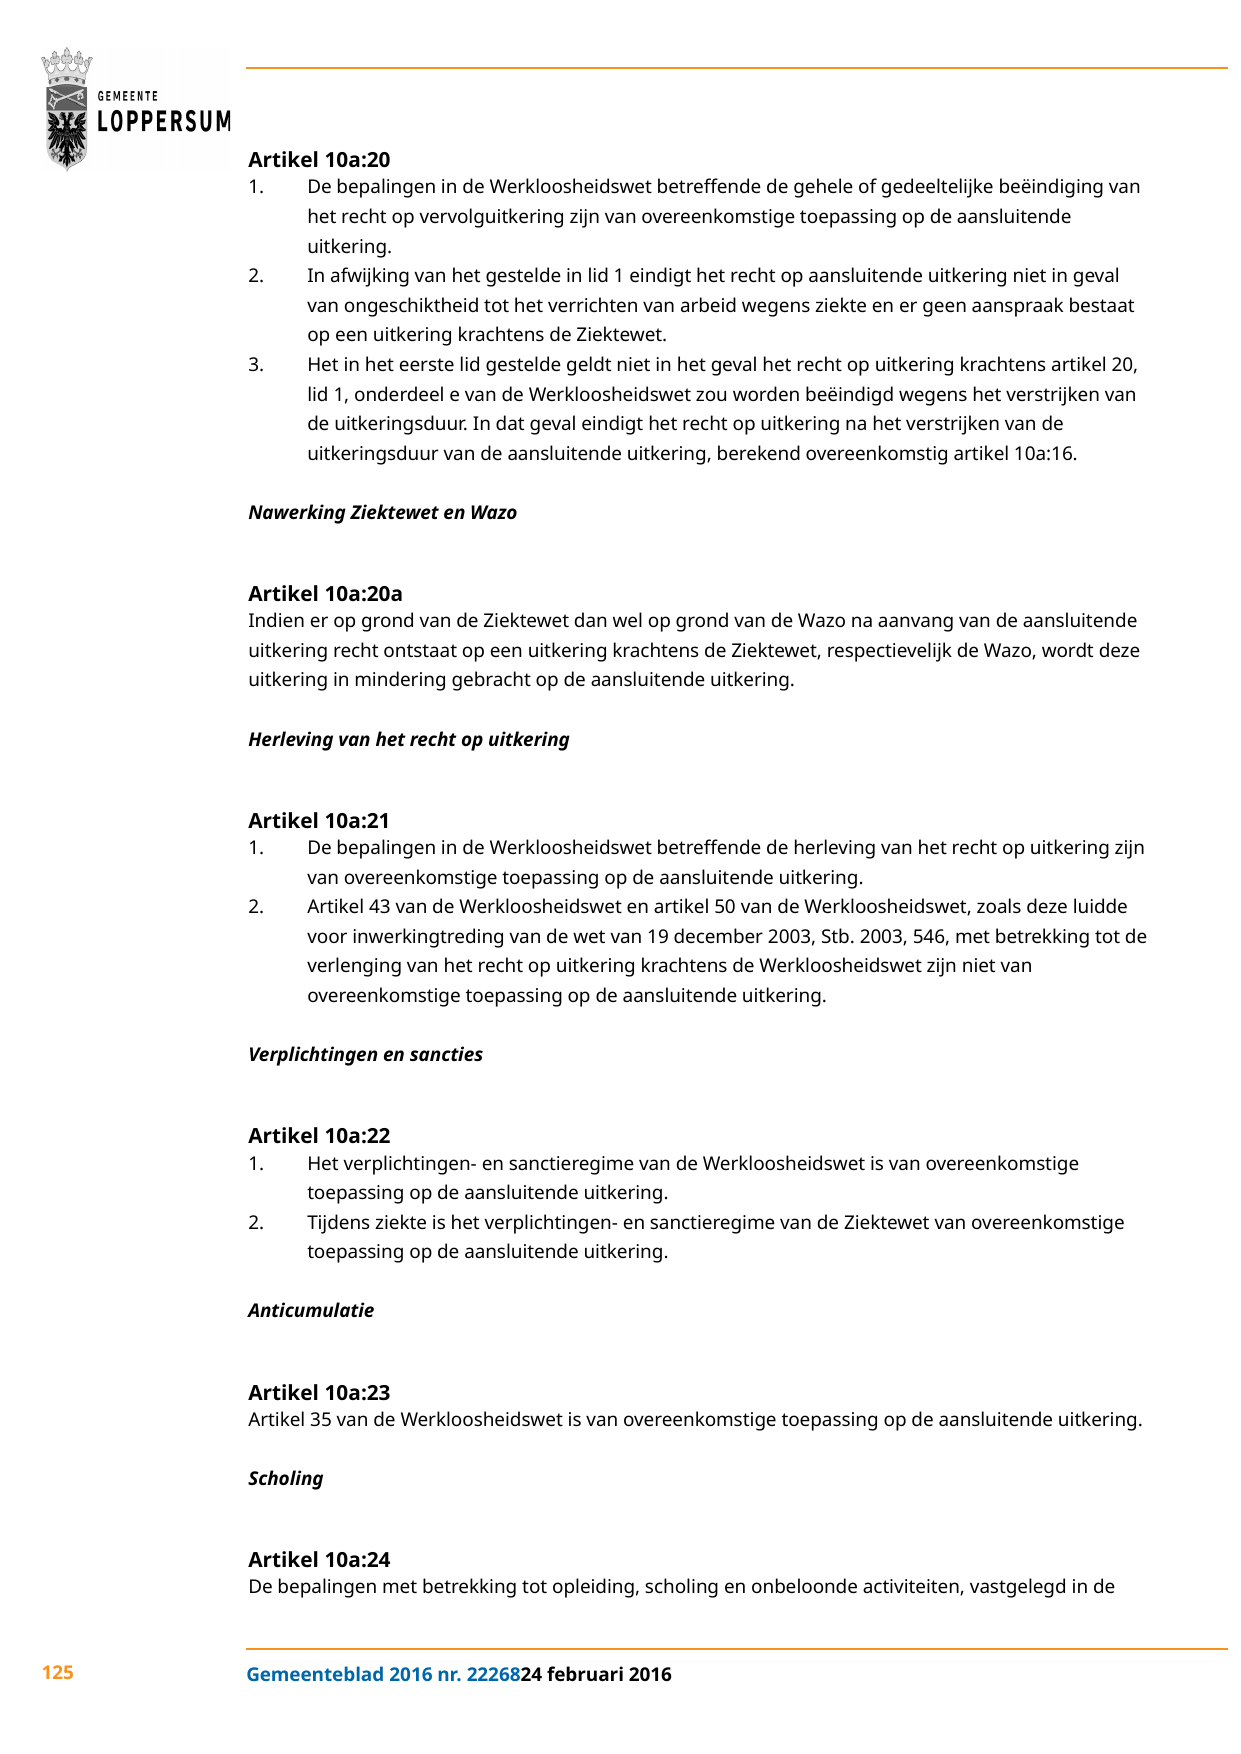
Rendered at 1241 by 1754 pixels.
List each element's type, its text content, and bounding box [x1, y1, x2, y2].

text Artikel 10a:23 [248, 1378, 1152, 1406]
text Artikel 10a:20a [248, 579, 1152, 607]
picture [41, 47, 231, 172]
text Artikel 10a:22 [248, 1121, 1152, 1150]
list Tijdens ziekte is het verplichtingen- en sanctieregime van de Ziektewet van overeenkomstige toepassing op de aansluitende uitkering. [248, 1209, 1152, 1264]
text Artikel 35 van de Werkloosheidswet is van overeenkomstige toepassing op de aansluitende uitkering. [248, 1406, 1152, 1432]
text Indien er op grond van de Ziektewet dan wel op grond van de Wazo na aanvang van de aansluitende uitkering recht ontstaat op een uitkering krachtens de Ziektewet, respectievelijk de Wazo, wordt deze uitkering in mindering gebracht op de aansluitende uitkering. [248, 607, 1152, 692]
list Artikel 43 van de Werkloosheidswet en artikel 50 van de Werkloosheidswet, zoals deze luidde voor inwerkingtreding van de wet van 19 december 2003, Stb. 2003, 546, met betrekking tot de verlenging van het recht op uitkering krachtens de Werkloosheidswet zijn niet van overeenkomstige toepassing op de aansluitende uitkering. [248, 893, 1152, 1008]
list De bepalingen in de Werkloosheidswet betreffende de herleving van het recht op uitkering zijn van overeenkomstige toepassing op de aansluitende uitkering. [248, 834, 1152, 889]
list Het in het eerste lid gestelde geldt niet in het geval het recht op uitkering krachtens artikel 20, lid 1, onderdeel e van de Werkloosheidswet zou worden beëindigd wegens het verstrijken van de uitkeringsduur. In dat geval eindigt het recht op uitkering na het verstrijken van de uitkeringsduur van de aansluitende uitkering, berekend overeenkomstig artikel 10a:16. [248, 351, 1152, 466]
text Herleving van het recht op uitkering [248, 726, 1152, 752]
list In afwijking van het gestelde in lid 1 eindigt het recht op aansluitende uitkering niet in geval van ongeschiktheid tot het verrichten van arbeid wegens ziekte en er geen aanspraak bestaat op een uitkering krachtens de Ziektewet. [248, 262, 1152, 347]
text Artikel 10a:20 [248, 145, 1152, 174]
text Scholing [248, 1465, 1152, 1491]
text De bepalingen met betrekking tot opleiding, scholing en onbeloonde activiteiten, vastgelegd in de [248, 1574, 1152, 1599]
text Anticumulatie [248, 1298, 1152, 1323]
list Het verplichtingen- en sanctieregime van de Werkloosheidswet is van overeenkomstige toepassing op de aansluitende uitkering. [248, 1150, 1152, 1205]
list De bepalingen in de Werkloosheidswet betreffende de gehele of gedeeltelijke beëindiging van het recht op vervolguitkering zijn van overeenkomstige toepassing op de aansluitende uitkering. [248, 174, 1152, 258]
text Nawerking Ziektewet en Wazo [248, 499, 1152, 525]
text Verplichtingen en sancties [248, 1041, 1152, 1067]
text Artikel 10a:24 [248, 1545, 1152, 1574]
text Artikel 10a:21 [248, 806, 1152, 834]
